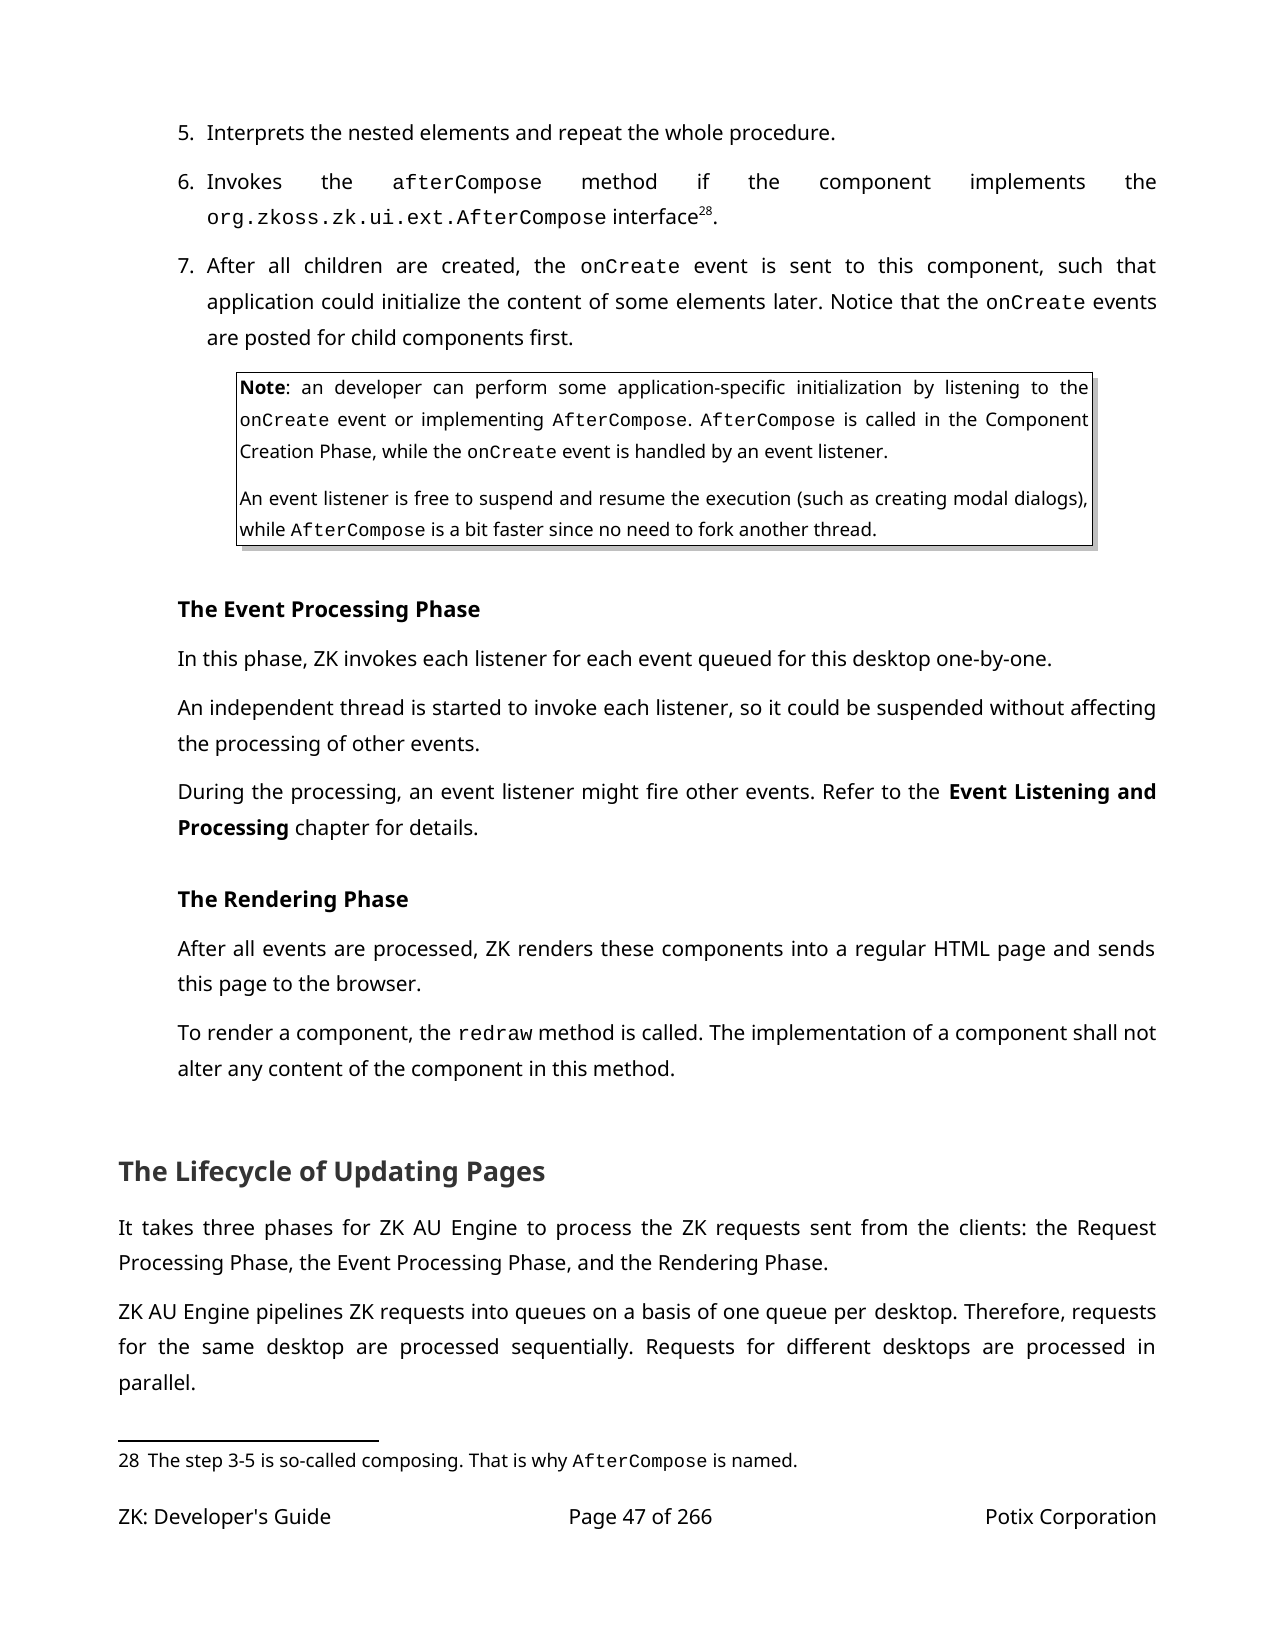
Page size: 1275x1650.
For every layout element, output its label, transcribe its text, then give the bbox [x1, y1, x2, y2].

text ZK AU Engine pipelines ZK requests into queues on a basis of one queue per desktop. Therefore, requests for the same desktop are processed sequentially. Requests for different desktops are processed in parallel. [118, 1297, 1157, 1396]
subtitle The Event Processing Phase [177, 594, 1157, 624]
text After all events are processed, ZK renders these components into a regular HTML page and sends this page to the browser. [177, 934, 1157, 997]
text An event listener is free to suspend and resume the execution (such as creating modal dialogs), while AfterCompose is a bit faster since no need to fork another thread. [237, 482, 1092, 545]
text It takes three phases for ZK AU Engine to process the ZK requests sent from the clients: the Request Processing Phase, the Event Processing Phase, and the Rendering Phase. [118, 1213, 1157, 1277]
text To render a component, the redraw method is called. The implementation of a component shall not alter any content of the component in this method. [177, 1018, 1157, 1082]
list Interprets the nested elements and repeat the whole procedure. [177, 118, 1157, 146]
text In this phase, ZK invokes each listener for each event queued for this desktop one-by-one. [177, 644, 1157, 673]
list Invokes the afterCompose method if the component implements the org.zkoss.zk.ui.ext.AfterCompose interface. [177, 167, 1157, 231]
text Note: an developer can perform some application-specific initialization by listening to the onCreate event or implementing AfterCompose. AfterCompose is called in the Component Creation Phase, while the onCreate event is handled by an event listener. [237, 373, 1092, 464]
text An independent thread is started to invoke each listener, so it could be suspended without affecting the processing of other events. [177, 693, 1157, 757]
subtitle The Lifecycle of Updating Pages [118, 1153, 1157, 1189]
subtitle The Rendering Phase [177, 883, 1157, 913]
list The step 3-5 is so-called composing. That is why AfterCompose is named. [118, 1447, 1157, 1473]
list After all children are created, the onCreate event is sent to this component, such that application could initialize the content of some elements later. Notice that the onCreate events are posted for child components first. [177, 252, 1157, 351]
text During the processing, an event listener might fire other events. Refer to the Event Listening and Processing chapter for details. [177, 777, 1157, 841]
